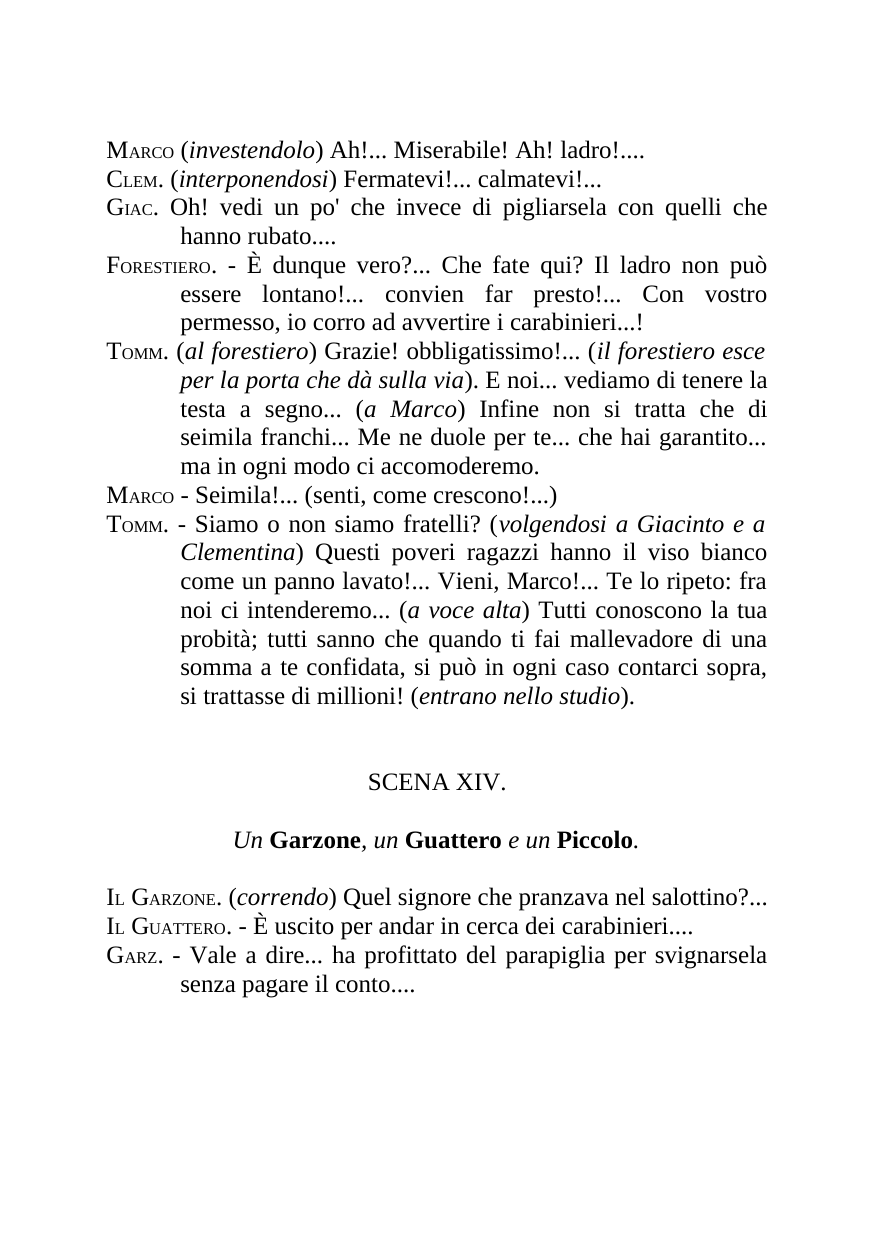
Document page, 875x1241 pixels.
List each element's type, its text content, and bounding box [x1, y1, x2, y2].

text SCENA XIV. [106, 767, 768, 796]
text Forestiero. - È dunque vero?... Che fate qui? Il ladro non può essere lontano!... convien far presto!... Con vostro permesso, io corro ad avvertire i carabinieri...! [106, 250, 768, 336]
text Garz. - Vale a dire... ha profittato del parapiglia per svignarsela senza pagare il conto.... [106, 940, 768, 997]
text Clem. (interponendosi) Fermatevi!... calmatevi!... [106, 164, 768, 192]
text Il Garzone. (correndo) Quel signore che pranzava nel salottino?... [106, 882, 768, 911]
text Tomm. (al forestiero) Grazie! obbligatissimo!... (il forestiero esce per la porta che dà sulla via). E noi... vediamo di tenere la testa a segno... (a Marco) Infine non si tratta che di seimila franchi... Me ne duole per te... che hai garantito... ma in ogni modo ci accomoderemo. [106, 336, 768, 480]
text Il Guattero. - È uscito per andar in cerca dei carabinieri.... [106, 911, 768, 940]
text Giac. Oh! vedi un po' che invece di pigliarsela con quelli che hanno rubato.... [106, 192, 768, 250]
text Marco (investendolo) Ah!... Miserabile! Ah! ladro!.... [106, 135, 768, 164]
text Marco - Seimila!... (senti, come crescono!...) [106, 480, 768, 509]
text Tomm. - Siamo o non siamo fratelli? (volgendosi a Giacinto e a Clementina) Questi poveri ragazzi hanno il viso bianco come un panno lavato!... Vieni, Marco!... Te lo ripeto: fra noi ci intenderemo... (a voce alta) Tutti conoscono la tua probità; tutti sanno che quando ti fai mallevadore di una somma a te confidata, si può in ogni caso contarci sopra, si trattasse di millioni! (entrano nello studio). [106, 509, 768, 710]
text Un Garzone, un Guattero e un Piccolo. [106, 825, 768, 854]
